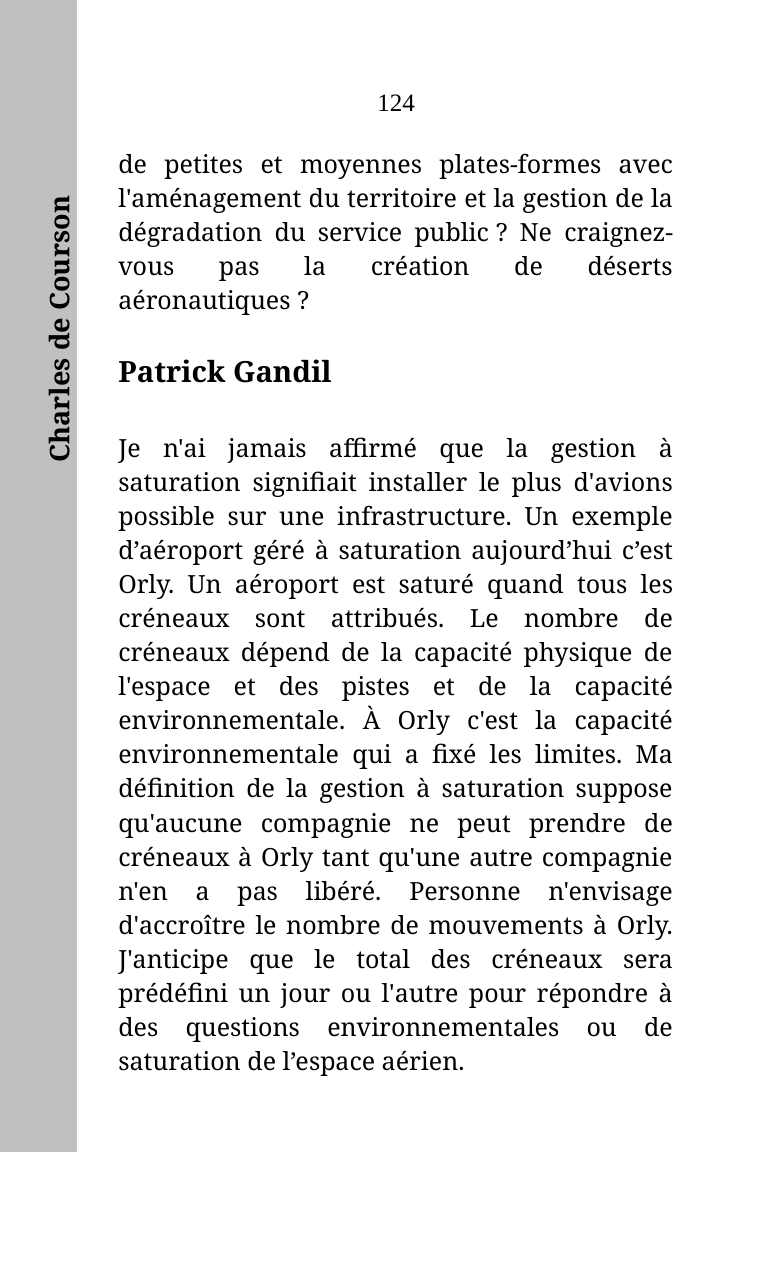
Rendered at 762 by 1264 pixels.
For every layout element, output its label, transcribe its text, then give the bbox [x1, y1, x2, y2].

text Charles de Courson [0, 187, 77, 462]
text Patrick Gandil [118, 351, 673, 391]
text de petites et moyennes plates-formes avec l'aménagement du territoire et la gestion de la dégradation du service public ? Ne craignez-vous pas la création de déserts aéronautiques ? [118, 147, 673, 317]
text Je n'ai jamais affirmé que la gestion à saturation signifiait installer le plus d'avions possible sur une infrastructure. Un exemple d’aéroport géré à saturation aujourd’hui c’est Orly. Un aéroport est saturé quand tous les créneaux sont attribués. Le nombre de créneaux dépend de la capacité physique de l'espace et des pistes et de la capacité environnementale. À Orly c'est la capacité environnementale qui a fixé les limites. Ma définition de la gestion à saturation suppose qu'aucune compagnie ne peut prendre de créneaux à Orly tant qu'une autre compagnie n'en a pas libéré. Personne n'envisage d'accroître le nombre de mouvements à Orly. J'anticipe que le total des créneaux sera prédéfini un jour ou l'autre pour répondre à des questions environnementales ou de saturation de l’espace aérien. [118, 431, 673, 1078]
